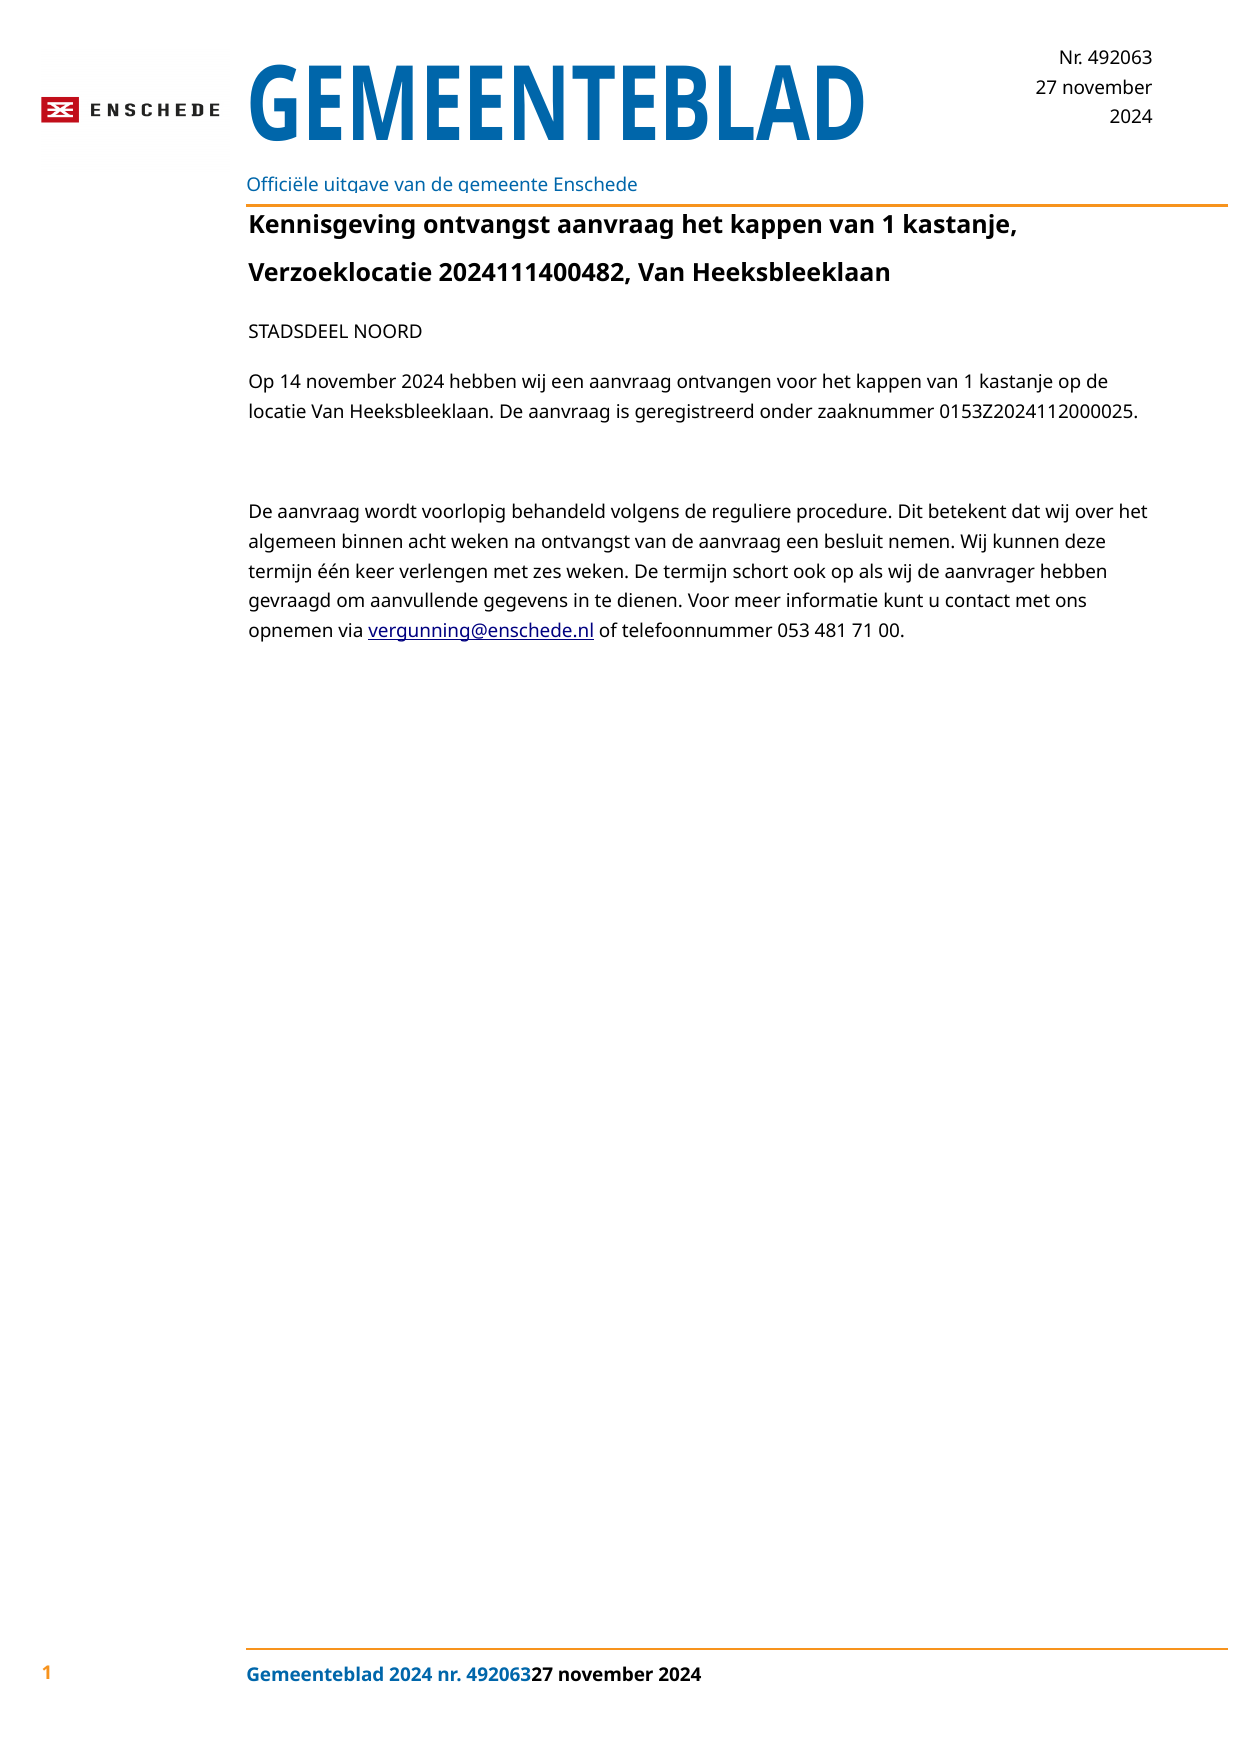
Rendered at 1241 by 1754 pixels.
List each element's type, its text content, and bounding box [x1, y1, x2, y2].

text De aanvraag wordt voorlopig behandeld volgens de reguliere procedure. Dit betekent dat wij over het algemeen binnen acht weken na ontvangst van de aanvraag een besluit nemen. Wij kunnen deze termijn één keer verlengen met zes weken. De termijn schort ook op als wij de aanvrager hebben gevraagd om aanvullende gegevens in te dienen. Voor meer informatie kunt u contact met ons opnemen via vergunning@enschede.nl of telefoonnummer 053 481 71 00. [248, 499, 1152, 643]
text Kennisgeving ontvangst aanvraag het kappen van 1 kastanje, Verzoeklocatie 2024111400482, Van Heeksbleeklaan [248, 207, 1152, 288]
text Op 14 november 2024 hebben wij een aanvraag ontvangen voor het kappen van 1 kastanje op de locatie Van Heeksbleeklaan. De aanvraag is geregistreerd onder zaaknummer 0153Z2024112000025. [248, 368, 1152, 424]
text STADSDEEL NOORD [248, 318, 1152, 344]
picture [41, 47, 231, 172]
